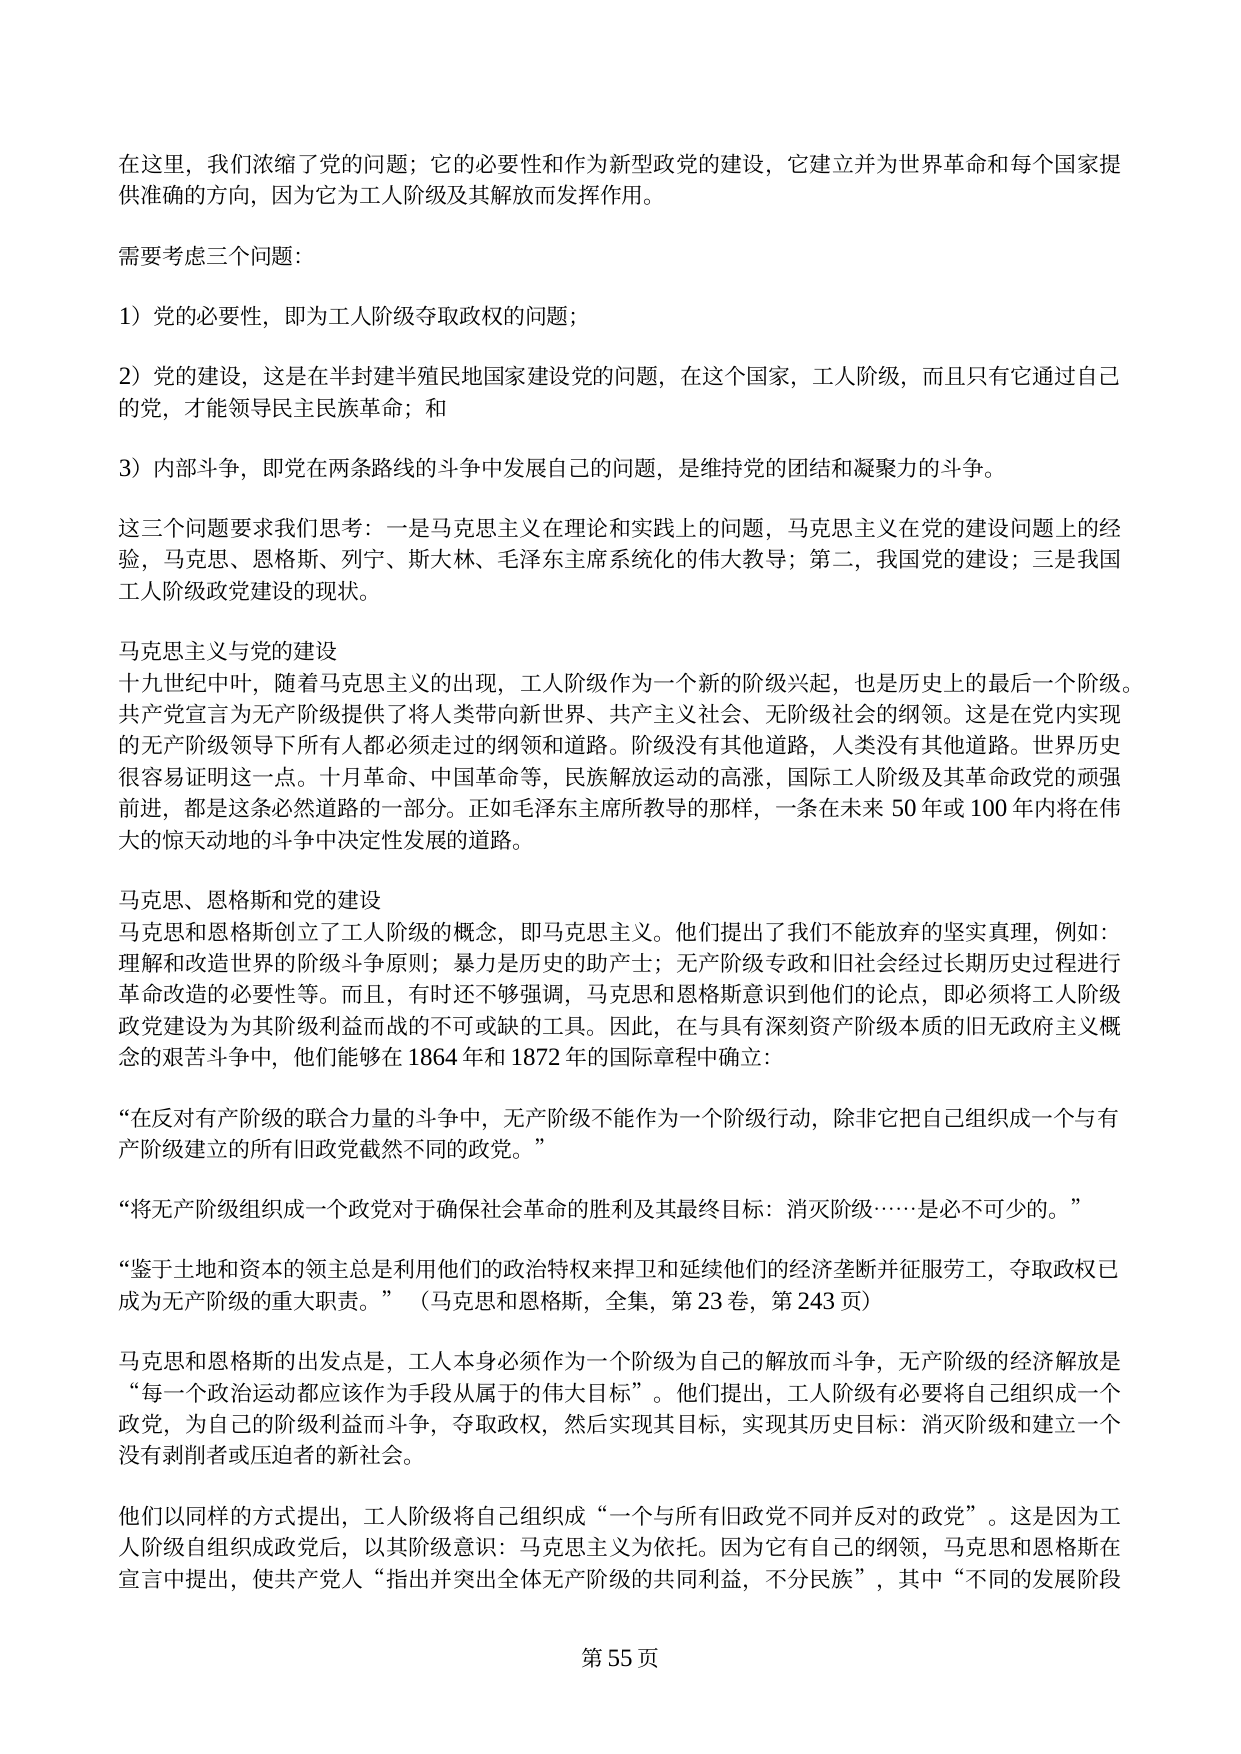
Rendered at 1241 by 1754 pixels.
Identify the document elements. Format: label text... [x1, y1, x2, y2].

text “鉴于土地和资本的领主总是利用他们的政治特权来捍卫和延续他们的经济垄断并征服劳工，夺取政权已成为无产阶级的重大职责。” （马克思和恩格斯，全集，第23卷，第243页） [118, 1253, 1122, 1316]
text 在这里，我们浓缩了党的问题；它的必要性和作为新型政党的建设，它建立并为世界革命和每个国家提供准确的方向，因为它为工人阶级及其解放而发挥作用。 [118, 147, 1122, 210]
text 十九世纪中叶，随着马克思主义的出现，工人阶级作为一个新的阶级兴起，也是历史上的最后一个阶级。共产党宣言为无产阶级提供了将人类带向新世界、共产主义社会、无阶级社会的纲领。这是在党内实现的无产阶级领导下所有人都必须走过的纲领和道路。阶级没有其他道路，人类没有其他道路。世界历史很容易证明这一点。十月革命、中国革命等，民族解放运动的高涨，国际工人阶级及其革命政党的顽强前进，都是这条必然道路的一部分。正如毛泽东主席所教导的那样，一条在未来50年或100年内将在伟大的惊天动地的斗争中决定性发展的道路。 [118, 666, 1122, 854]
text 马克思和恩格斯的出发点是，工人本身必须作为一个阶级为自己的解放而斗争，无产阶级的经济解放是“每一个政治运动都应该作为手段从属于的伟大目标”。他们提出，工人阶级有必要将自己组织成一个政党，为自己的阶级利益而斗争，夺取政权，然后实现其目标，实现其历史目标：消灭阶级和建立一个没有剥削者或压迫者的新社会。 [118, 1344, 1122, 1470]
text 他们以同样的方式提出，工人阶级将自己组织成“一个与所有旧政党不同并反对的政党”。这是因为工人阶级自组织成政党后，以其阶级意识：马克思主义为依托。因为它有自己的纲领，马克思和恩格斯在宣言中提出，使共产党人“指出并突出全体无产阶级的共同利益，不分民族”，其中“不同的发展阶段 [118, 1499, 1122, 1593]
text 1）党的必要性，即为工人阶级夺取政权的问题； [118, 299, 1122, 331]
text 马克思和恩格斯创立了工人阶级的概念，即马克思主义。他们提出了我们不能放弃的坚实真理，例如：理解和改造世界的阶级斗争原则；暴力是历史的助产士；无产阶级专政和旧社会经过长期历史过程进行革命改造的必要性等。而且，有时还不够强调，马克思和恩格斯意识到他们的论点，即必须将工人阶级政党建设为为其阶级利益而战的不可或缺的工具。因此，在与具有深刻资产阶级本质的旧无政府主义概念的艰苦斗争中，他们能够在1864年和1872年的国际章程中确立： [118, 915, 1122, 1072]
text 3）内部斗争，即党在两条路线的斗争中发展自己的问题，是维持党的团结和凝聚力的斗争。 [118, 451, 1122, 482]
text “在反对有产阶级的联合力量的斗争中，无产阶级不能作为一个阶级行动，除非它把自己组织成一个与有产阶级建立的所有旧政党截然不同的政党。” [118, 1101, 1122, 1164]
text 这三个问题要求我们思考：一是马克思主义在理论和实践上的问题，马克思主义在党的建设问题上的经验，马克思、恩格斯、列宁、斯大林、毛泽东主席系统化的伟大教导；第二，我国党的建设；三是我国工人阶级政党建设的现状。 [118, 511, 1122, 606]
text 需要考虑三个问题： [118, 239, 1122, 270]
text 马克思主义与党的建设 [118, 634, 1122, 666]
text “将无产阶级组织成一个政党对于确保社会革命的胜利及其最终目标：消灭阶级……是必不可少的。” [118, 1192, 1122, 1224]
text 马克思、恩格斯和党的建设 [118, 883, 1122, 915]
text 2）党的建设，这是在半封建半殖民地国家建设党的问题，在这个国家，工人阶级，而且只有它通过自己的党，才能领导民主民族革命；和 [118, 359, 1122, 422]
